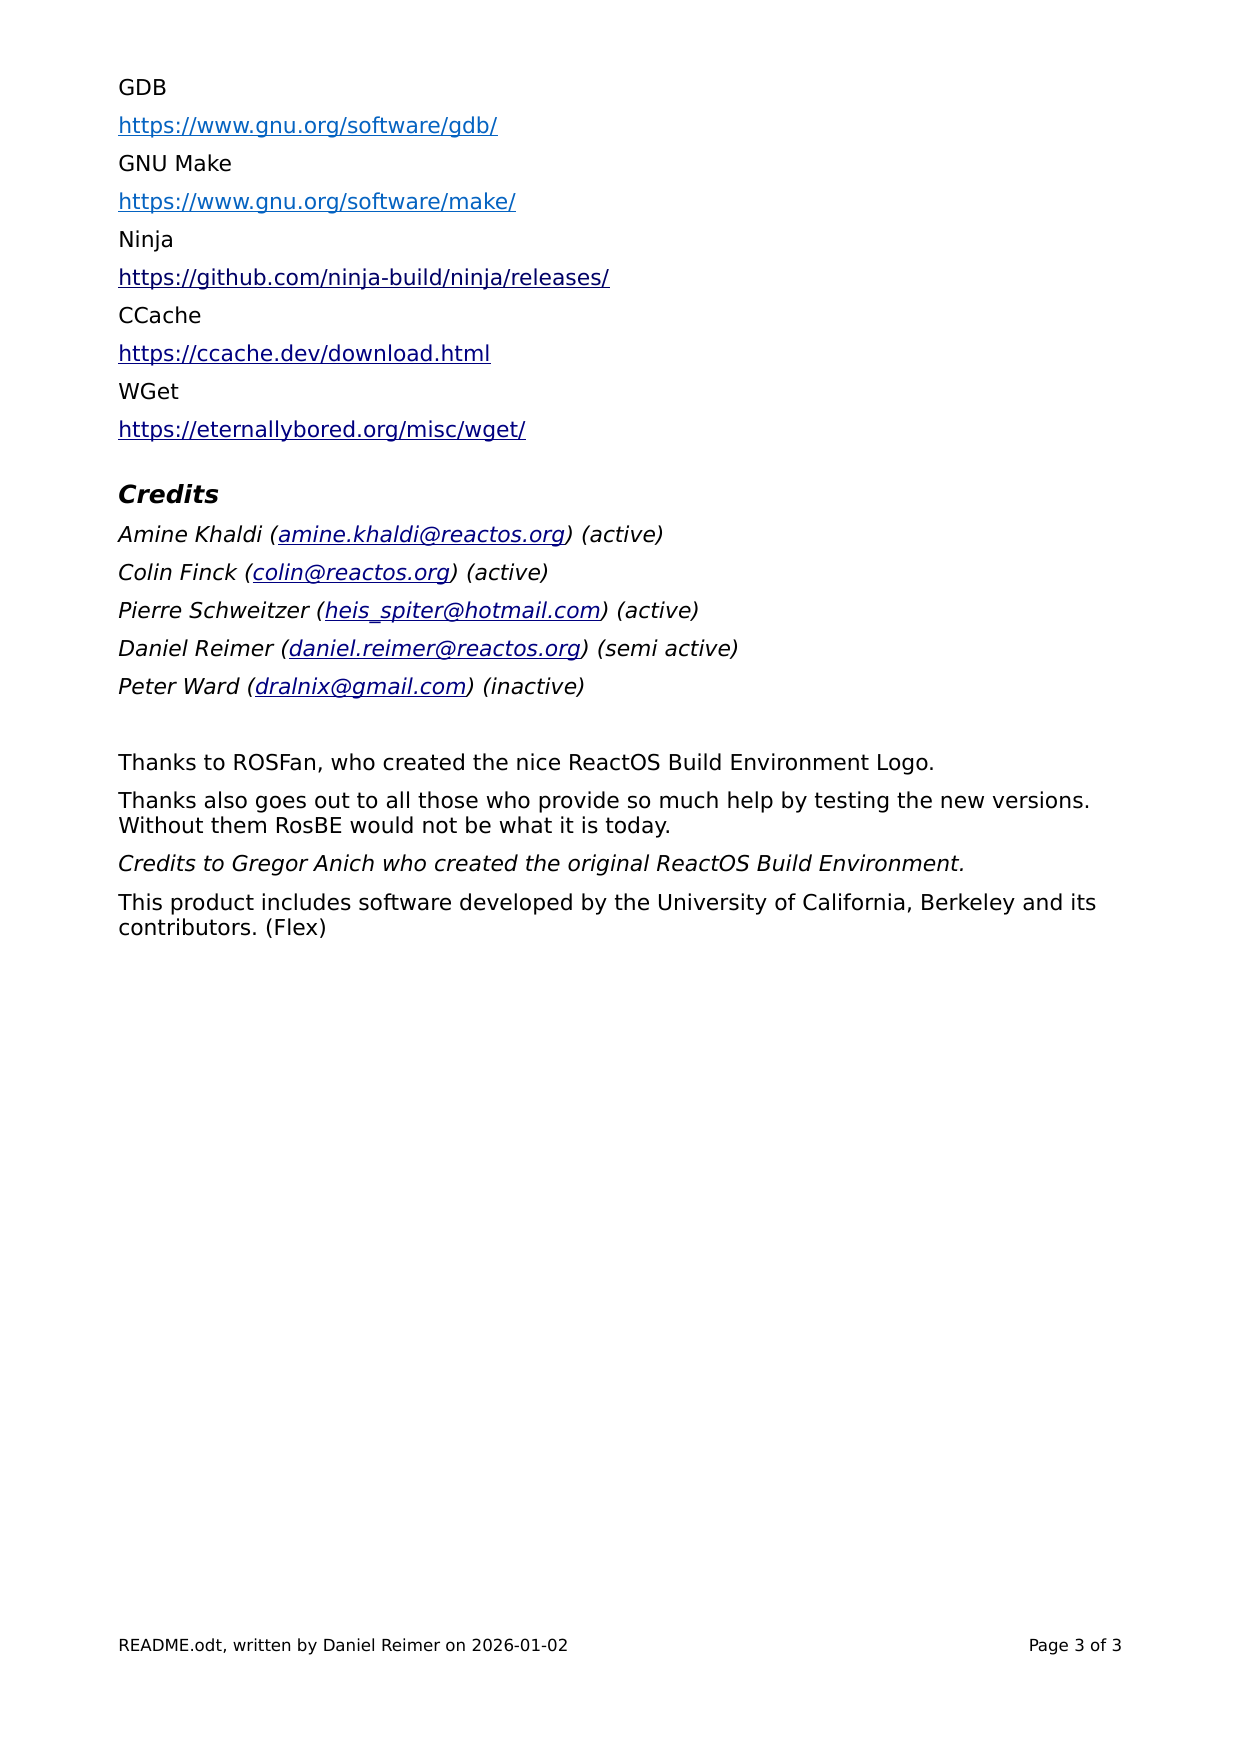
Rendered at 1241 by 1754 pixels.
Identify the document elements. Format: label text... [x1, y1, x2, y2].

text Ninja [118, 227, 1122, 253]
text GNU Make [118, 151, 1122, 177]
text https://eternallybored.org/misc/wget/ [118, 417, 1122, 443]
text https://www.gnu.org/software/gdb/ [118, 113, 1122, 138]
text Colin Finck (colin@reactos.org) (active) [118, 560, 1122, 585]
text Daniel Reimer (daniel.reimer@reactos.org) (semi active) [118, 636, 1122, 661]
text GDB [118, 75, 1122, 101]
text Credits to Gregor Anich who created the original ReactOS Build Environment. [118, 852, 1122, 877]
text Pierre Schweitzer (heis_spiter@hotmail.com) (active) [118, 598, 1122, 623]
text Amine Khaldi (amine.khaldi@reactos.org) (active) [118, 522, 1122, 547]
text https://github.com/ninja-build/ninja/releases/ [118, 265, 1122, 291]
text Thanks also goes out to all those who provide so much help by testing the new versions. Without them RosBE would not be what it is today. [118, 788, 1122, 839]
text This product includes software developed by the University of California, Berkeley and its contributors. (Flex) [118, 889, 1122, 941]
text WGet [118, 379, 1122, 405]
text Thanks to ROSFan, who created the nice ReactOS Build Environment Logo. [118, 750, 1122, 776]
text https://www.gnu.org/software/make/ [118, 189, 1122, 214]
text Peter Ward (dralnix@gmail.com) (inactive) [118, 674, 1122, 699]
subtitle Credits [118, 480, 1122, 509]
text https://ccache.dev/download.html [118, 341, 1122, 367]
text CCache [118, 303, 1122, 329]
